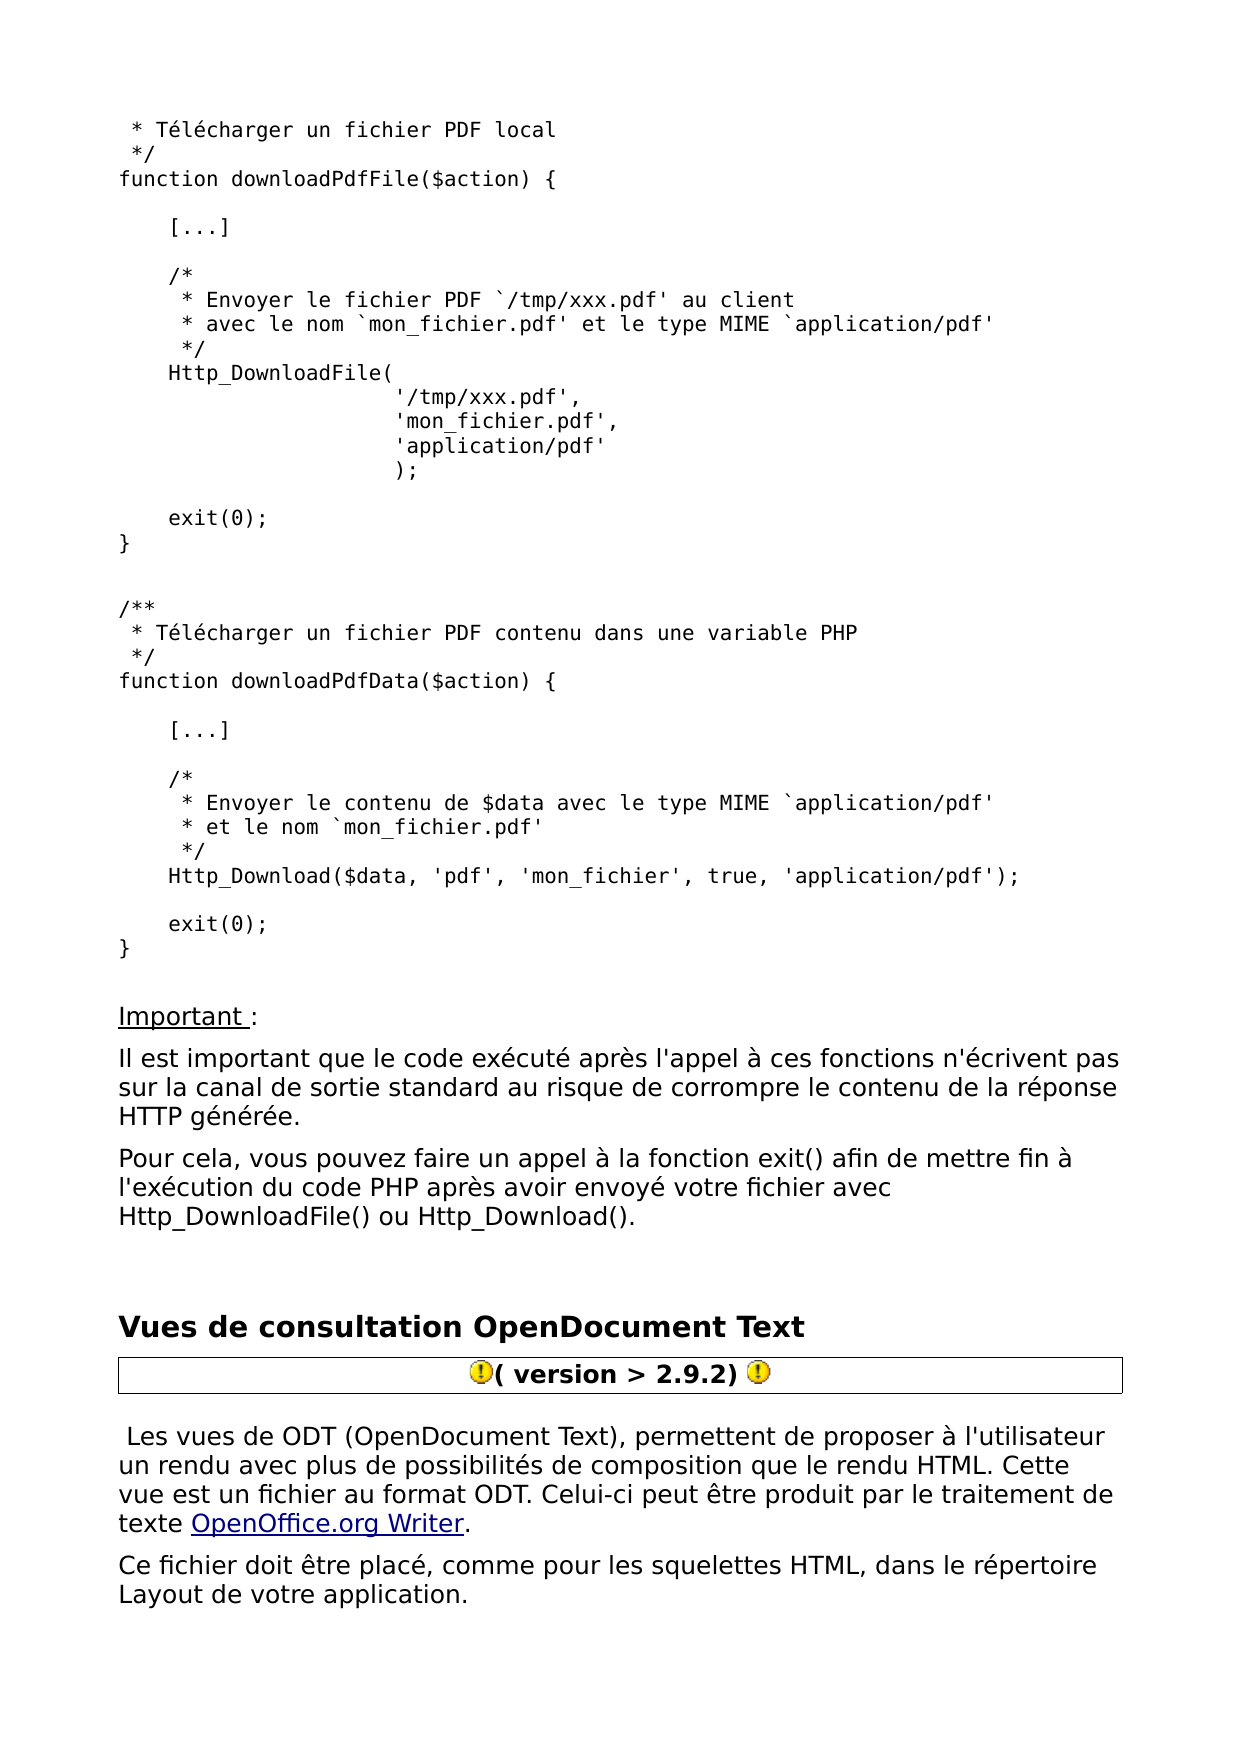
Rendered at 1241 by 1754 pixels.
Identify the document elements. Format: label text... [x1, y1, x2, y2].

picture [469, 1360, 494, 1384]
text } [118, 936, 1122, 961]
text function downloadPdfFile($action) { [118, 167, 1122, 191]
subtitle Vues de consultation OpenDocument Text [118, 1311, 1122, 1345]
text */ [118, 337, 1122, 361]
text * Télécharger un fichier PDF contenu dans une variable PHP [118, 621, 1122, 645]
text Ce fichier doit être placé, comme pour les squelettes HTML, dans le répertoire Layout de votre application. [118, 1551, 1122, 1609]
text Pour cela, vous pouvez faire un appel à la fonction exit() afin de mettre fin à l'exécution du code PHP après avoir envoyé votre fichier avec Http_DownloadFile() ou Http_Download(). [118, 1144, 1122, 1232]
text * Envoyer le fichier PDF `/tmp/xxx.pdf' au client [118, 288, 1122, 312]
text */ [118, 142, 1122, 167]
text Http_Download($data, 'pdf', 'mon_fichier', true, 'application/pdf'); [118, 864, 1122, 888]
table_header ( version > 2.9.2) [119, 1358, 1122, 1392]
text } [118, 531, 1122, 555]
text function downloadPdfData($action) { [118, 669, 1122, 694]
text * Télécharger un fichier PDF local [118, 118, 1122, 142]
text Les vues de ODT (OpenDocument Text), permettent de proposer à l'utilisateur un rendu avec plus de possibilités de composition que le rendu HTML. Cette vue est un fichier au format ODT. Celui-ci peut être produit par le traitement de texte OpenOffice.org Writer. [118, 1394, 1122, 1538]
text exit(0); [118, 506, 1122, 531]
text '/tmp/xxx.pdf', [118, 385, 1122, 409]
text /* [118, 264, 1122, 288]
text * avec le nom `mon_fichier.pdf' et le type MIME `application/pdf' [118, 312, 1122, 337]
text Il est important que le code exécuté après l'appel à ces fonctions n'écrivent pas sur la canal de sortie standard au risque de corrompre le contenu de la réponse HTTP générée. [118, 1044, 1122, 1132]
text Important : [118, 1002, 1122, 1032]
text 'application/pdf' [118, 434, 1122, 458]
text */ [118, 645, 1122, 669]
text * Envoyer le contenu de $data avec le type MIME `application/pdf' [118, 791, 1122, 815]
picture [747, 1360, 771, 1384]
text ); [118, 458, 1122, 482]
text */ [118, 839, 1122, 864]
text [...] [118, 718, 1122, 742]
text /** [118, 597, 1122, 621]
text [...] [118, 215, 1122, 239]
text Http_DownloadFile( [118, 361, 1122, 385]
text 'mon_fichier.pdf', [118, 409, 1122, 434]
text /* [118, 767, 1122, 791]
text exit(0); [118, 912, 1122, 936]
text * et le nom `mon_fichier.pdf' [118, 815, 1122, 839]
